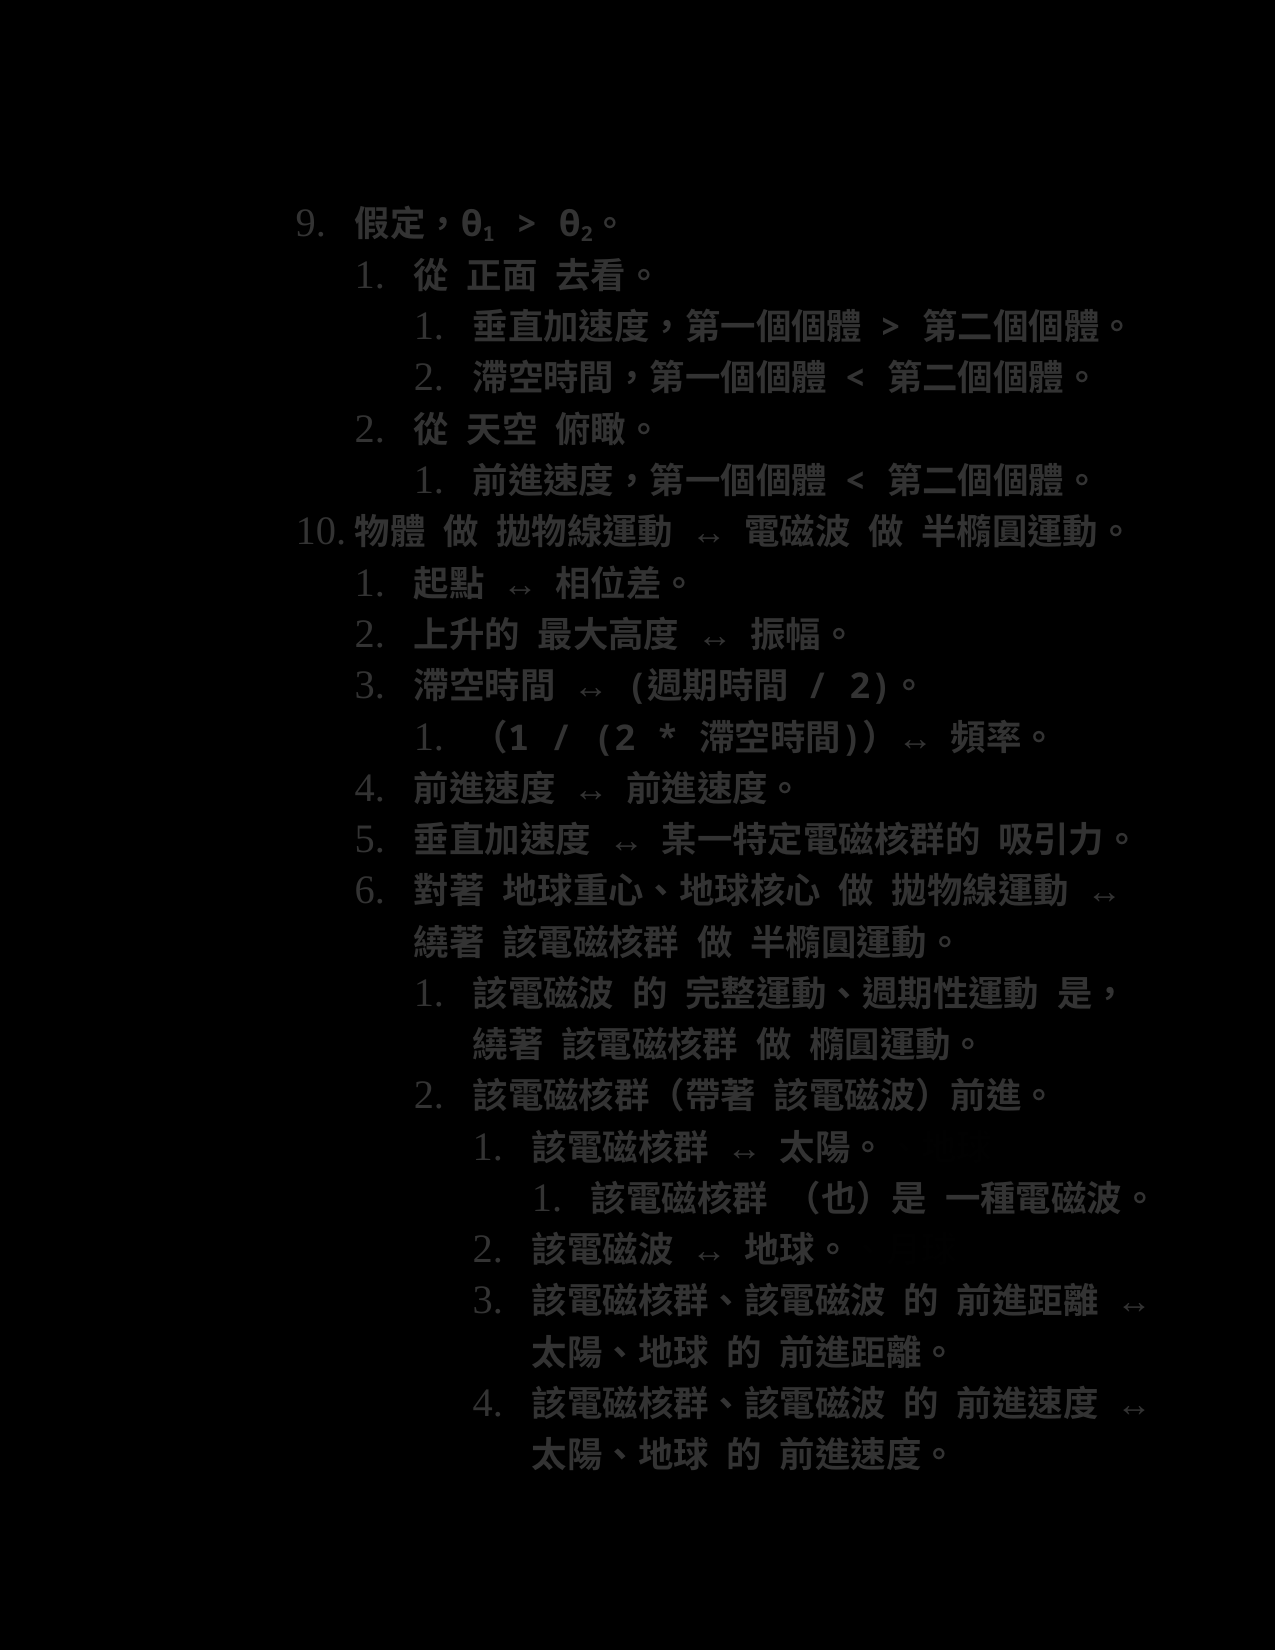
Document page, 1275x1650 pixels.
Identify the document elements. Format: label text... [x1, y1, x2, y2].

list 該電磁核群（帶著 該電磁波）前進。 [413, 1068, 1157, 1119]
list 該電磁波 ↔ 地球。、月球 [472, 1221, 1157, 1273]
list 該電磁核群、該電磁波 的 前進距離 ↔ 太陽、地球 的 前進距離。 [472, 1273, 1157, 1375]
list 該電磁核群 （也）是 一種電磁波。 [532, 1170, 1157, 1221]
list 滯空時間，第一個個體 < 第二個個體。 [413, 350, 1157, 401]
list 起點 ↔ 相位差。 [354, 555, 1157, 606]
list 從 正面 去看。 [354, 247, 1157, 298]
list 垂直加速度 ↔ 某一特定電磁核群的 吸引力。 [354, 811, 1157, 863]
list 前進速度，第一個個體 < 第二個個體。 [413, 452, 1157, 504]
list 從 天空 俯瞰。 [354, 401, 1157, 452]
list 該電磁核群、該電磁波 的 前進速度 ↔ 太陽、地球 的 前進速度。 [472, 1375, 1157, 1478]
list 垂直加速度，第一個個體 > 第二個個體。 [413, 298, 1157, 350]
list 上升的 最大高度 ↔ 振幅。 [354, 606, 1157, 657]
list 該電磁核群 ↔ 太陽。、地球 [472, 1119, 1157, 1170]
list （1 / (2 * 滯空時間)）↔ 頻率。 [413, 709, 1157, 760]
list 滯空時間 ↔ (週期時間 / 2)。 [354, 657, 1157, 709]
list 假定，θ1 > θ2。 [295, 196, 1157, 247]
list 該電磁波 的 完整運動、週期性運動 是，繞著 該電磁核群 做 橢圓運動。 [413, 965, 1157, 1068]
list 對著 地球重心、地球核心 做 拋物線運動 ↔ 繞著 該電磁核群 做 半橢圓運動。 [354, 863, 1157, 965]
list 前進速度 ↔ 前進速度。 [354, 760, 1157, 811]
list 物體 做 拋物線運動 ↔ 電磁波 做 半橢圓運動。 [295, 504, 1157, 555]
